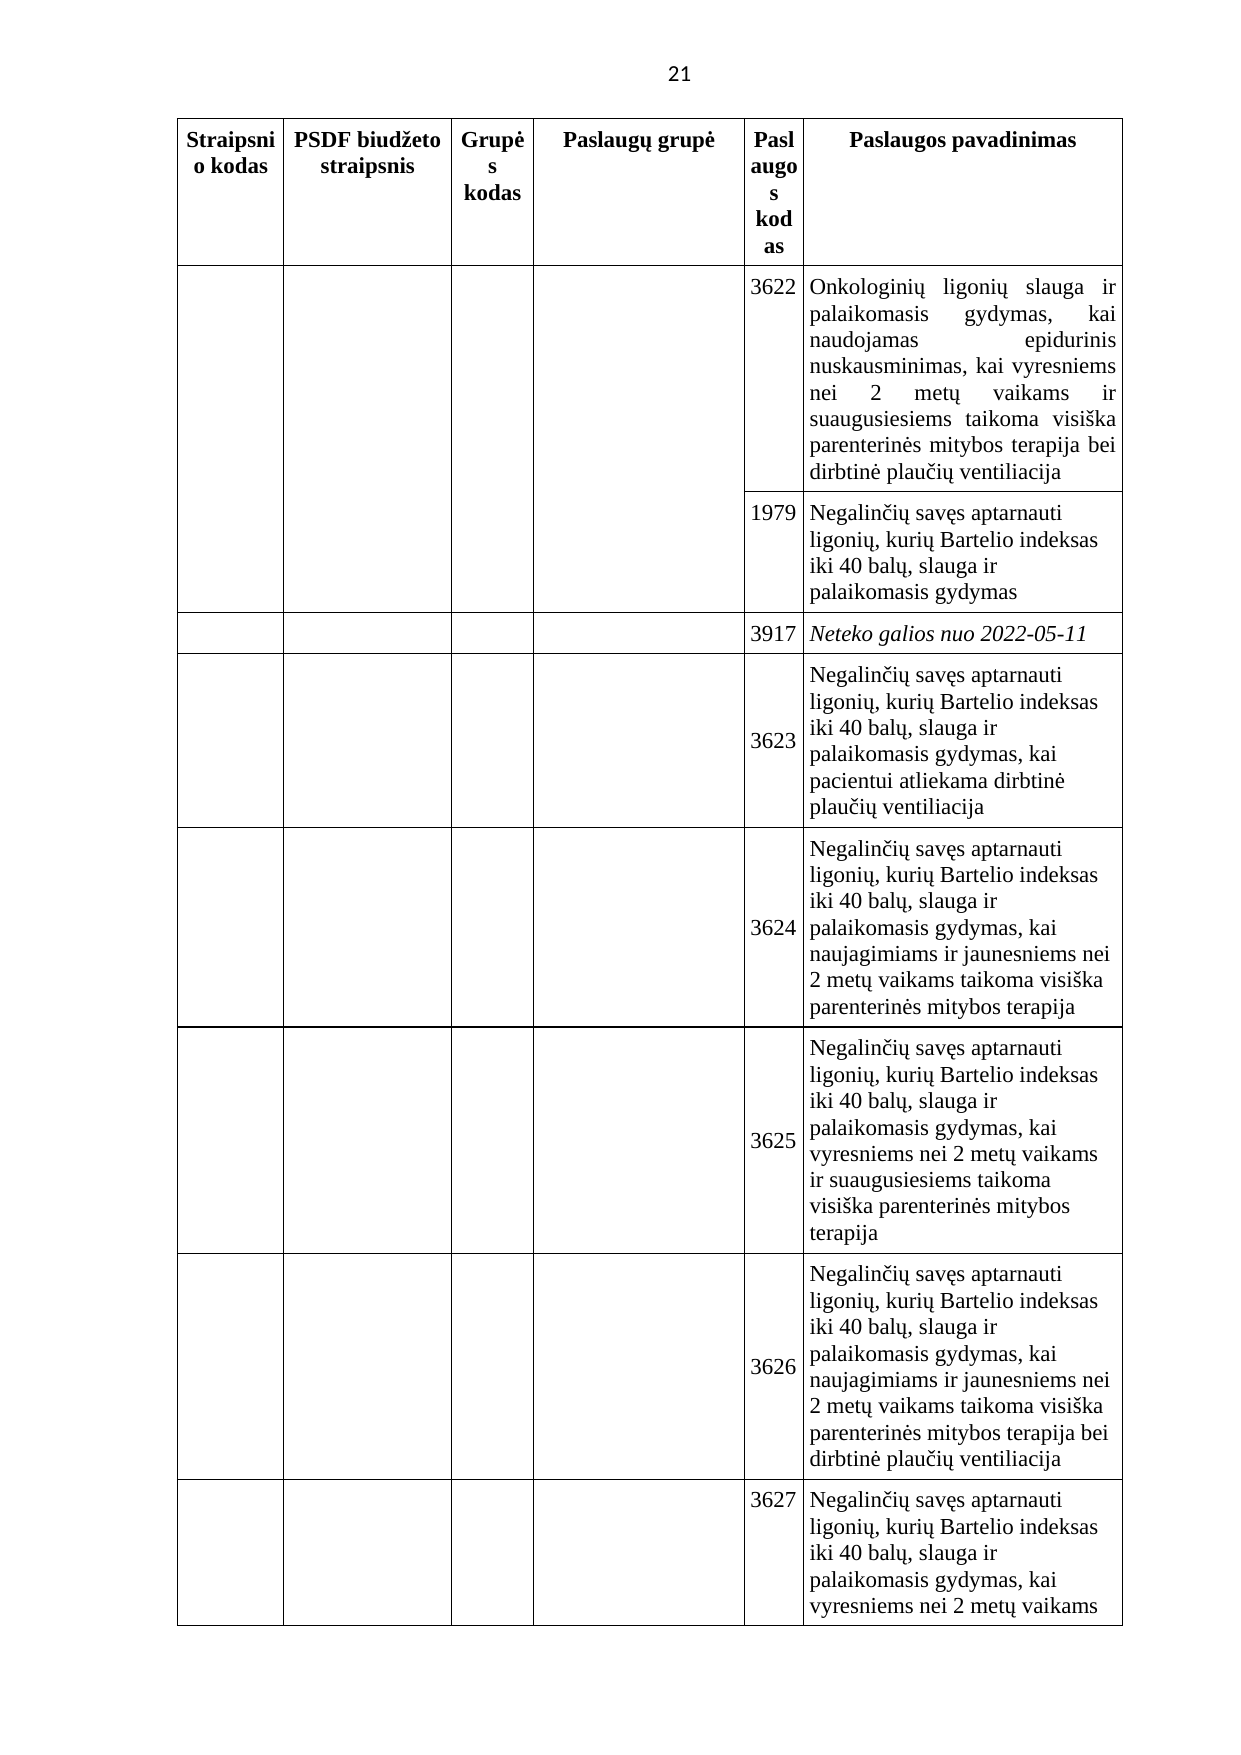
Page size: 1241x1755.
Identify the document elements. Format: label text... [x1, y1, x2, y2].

table_cell Negalinčių savęs aptarnauti ligonių, kurių Bartelio indeksas iki 40 balų, slauga ir palaikomasis gydymas, kai pacientui atliekama dirbtinė plaučių ventiliacija [804, 654, 1122, 827]
table_cell [178, 828, 283, 1026]
table_cell [284, 266, 451, 491]
table_cell [284, 613, 451, 653]
table_cell 3624 [745, 828, 803, 1026]
table_cell [452, 1254, 533, 1478]
table_cell [452, 828, 533, 1026]
table_cell Negalinčių savęs aptarnauti ligonių, kurių Bartelio indeksas iki 40 balų, slauga ir palaikomasis gydymas, kai naujagimiams ir jaunesniems nei 2 metų vaikams taikoma visiška parenterinės mitybos terapija bei dirbtinė plaučių ventiliacija [804, 1254, 1122, 1478]
table_cell [284, 654, 451, 827]
table_cell Negalinčių savęs aptarnauti ligonių, kurių Bartelio indeksas iki 40 balų, slauga ir palaikomasis gydymas [804, 492, 1122, 612]
table_cell 3625 [745, 1028, 803, 1252]
table_cell [284, 828, 451, 1026]
table_cell [178, 491, 283, 612]
table_cell [534, 828, 744, 1026]
table_cell [178, 1480, 283, 1625]
table_cell [284, 1028, 451, 1252]
table_cell Negalinčių savęs aptarnauti ligonių, kurių Bartelio indeksas iki 40 balų, slauga ir palaikomasis gydymas, kai naujagimiams ir jaunesniems nei 2 metų vaikams taikoma visiška parenterinės mitybos terapija [804, 828, 1122, 1026]
table_cell [284, 1254, 451, 1478]
table_cell [452, 1028, 533, 1252]
table_header Grupės kodas [452, 119, 533, 265]
table_cell [534, 266, 744, 491]
table_header PSDF biudžeto straipsnis [284, 119, 451, 265]
table_cell Neteko galios nuo 2022-05-11 [804, 613, 1122, 653]
table_cell [178, 654, 283, 827]
table_cell [534, 491, 744, 612]
table_cell 1979 [745, 492, 803, 612]
table_cell [534, 1254, 744, 1478]
table_cell 3622 [745, 266, 803, 491]
table_cell [452, 266, 533, 491]
table_header Paslaugos pavadinimas [804, 119, 1122, 265]
table_cell [284, 491, 451, 612]
table_cell [452, 654, 533, 827]
table_cell [178, 1028, 283, 1252]
table_cell [534, 654, 744, 827]
table_cell [452, 613, 533, 653]
table_cell 3626 [745, 1254, 803, 1478]
table_cell Negalinčių savęs aptarnauti ligonių, kurių Bartelio indeksas iki 40 balų, slauga ir palaikomasis gydymas, kai vyresniems nei 2 metų vaikams ir suaugusiesiems taikoma visiška parenterinės mitybos terapija [804, 1028, 1122, 1252]
table_cell [452, 491, 533, 612]
table_header Straipsnio kodas [178, 119, 283, 265]
table_cell Negalinčių savęs aptarnauti ligonių, kurių Bartelio indeksas iki 40 balų, slauga ir palaikomasis gydymas, kai vyresniems nei 2 metų vaikams [804, 1480, 1122, 1625]
table_header Paslaugos kodas [745, 119, 803, 265]
table_cell [178, 266, 283, 491]
table_cell [534, 613, 744, 653]
table_cell [178, 613, 283, 653]
table_cell [284, 1480, 451, 1625]
table_header Paslaugų grupė [534, 119, 744, 265]
table_cell 3627 [745, 1480, 803, 1625]
table_cell 3623 [745, 654, 803, 827]
table_cell Onkologinių ligonių slauga ir palaikomasis gydymas, kai naudojamas epidurinis nuskausminimas, kai vyresniems nei 2 metų vaikams ir suaugusiesiems taikoma visiška parenterinės mitybos terapija bei dirbtinė plaučių ventiliacija [804, 266, 1122, 491]
table_cell 3917 [745, 613, 803, 653]
table_cell [178, 1254, 283, 1478]
table_cell [534, 1480, 744, 1625]
table_cell [452, 1480, 533, 1625]
table_cell [534, 1028, 744, 1252]
